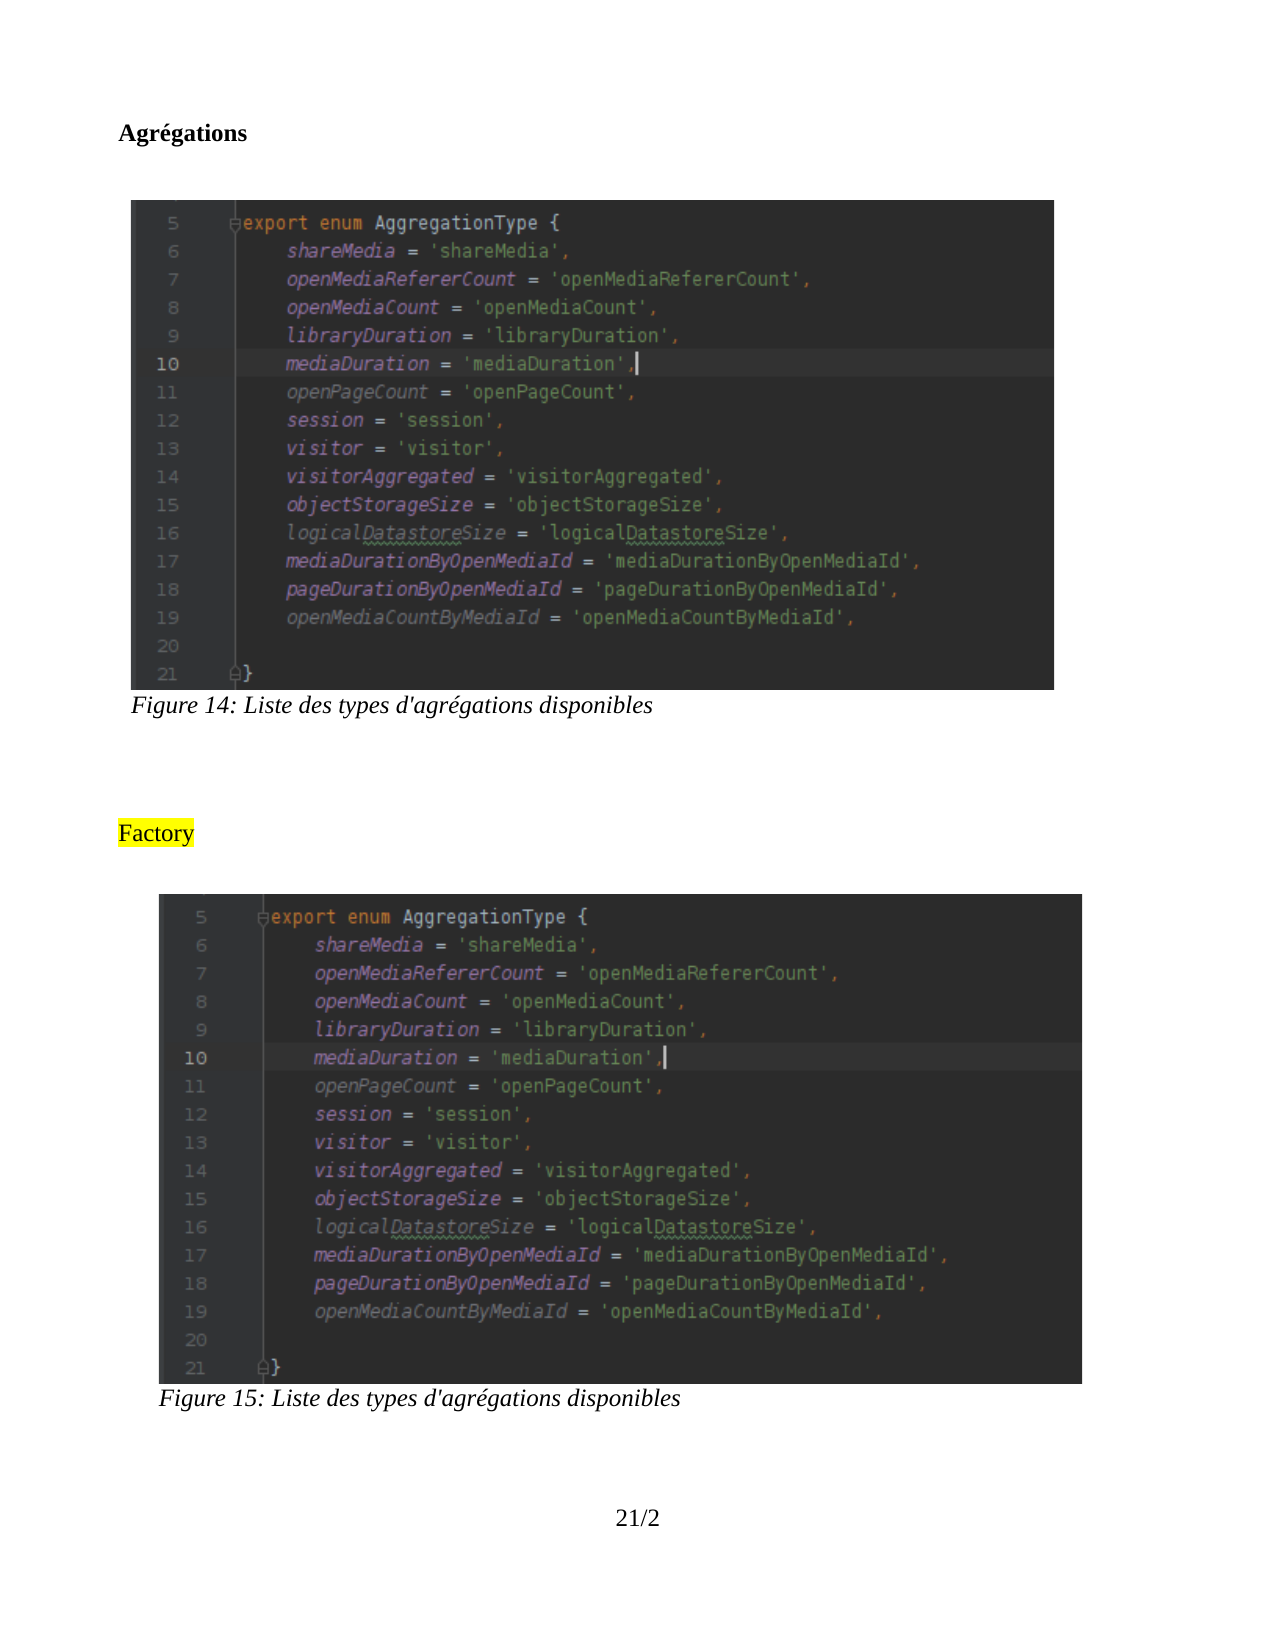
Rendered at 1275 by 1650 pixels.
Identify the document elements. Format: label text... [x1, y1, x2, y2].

text Factory [118, 818, 1157, 847]
text Agrégations [118, 118, 1157, 147]
text [159, 882, 1082, 894]
picture [158, 894, 1083, 1384]
text Figure 14: Liste des types d'agrégations disponibles [131, 690, 1054, 719]
text Figure 15: Liste des types d'agrégations disponibles [159, 1384, 1082, 1412]
picture [130, 200, 1055, 690]
